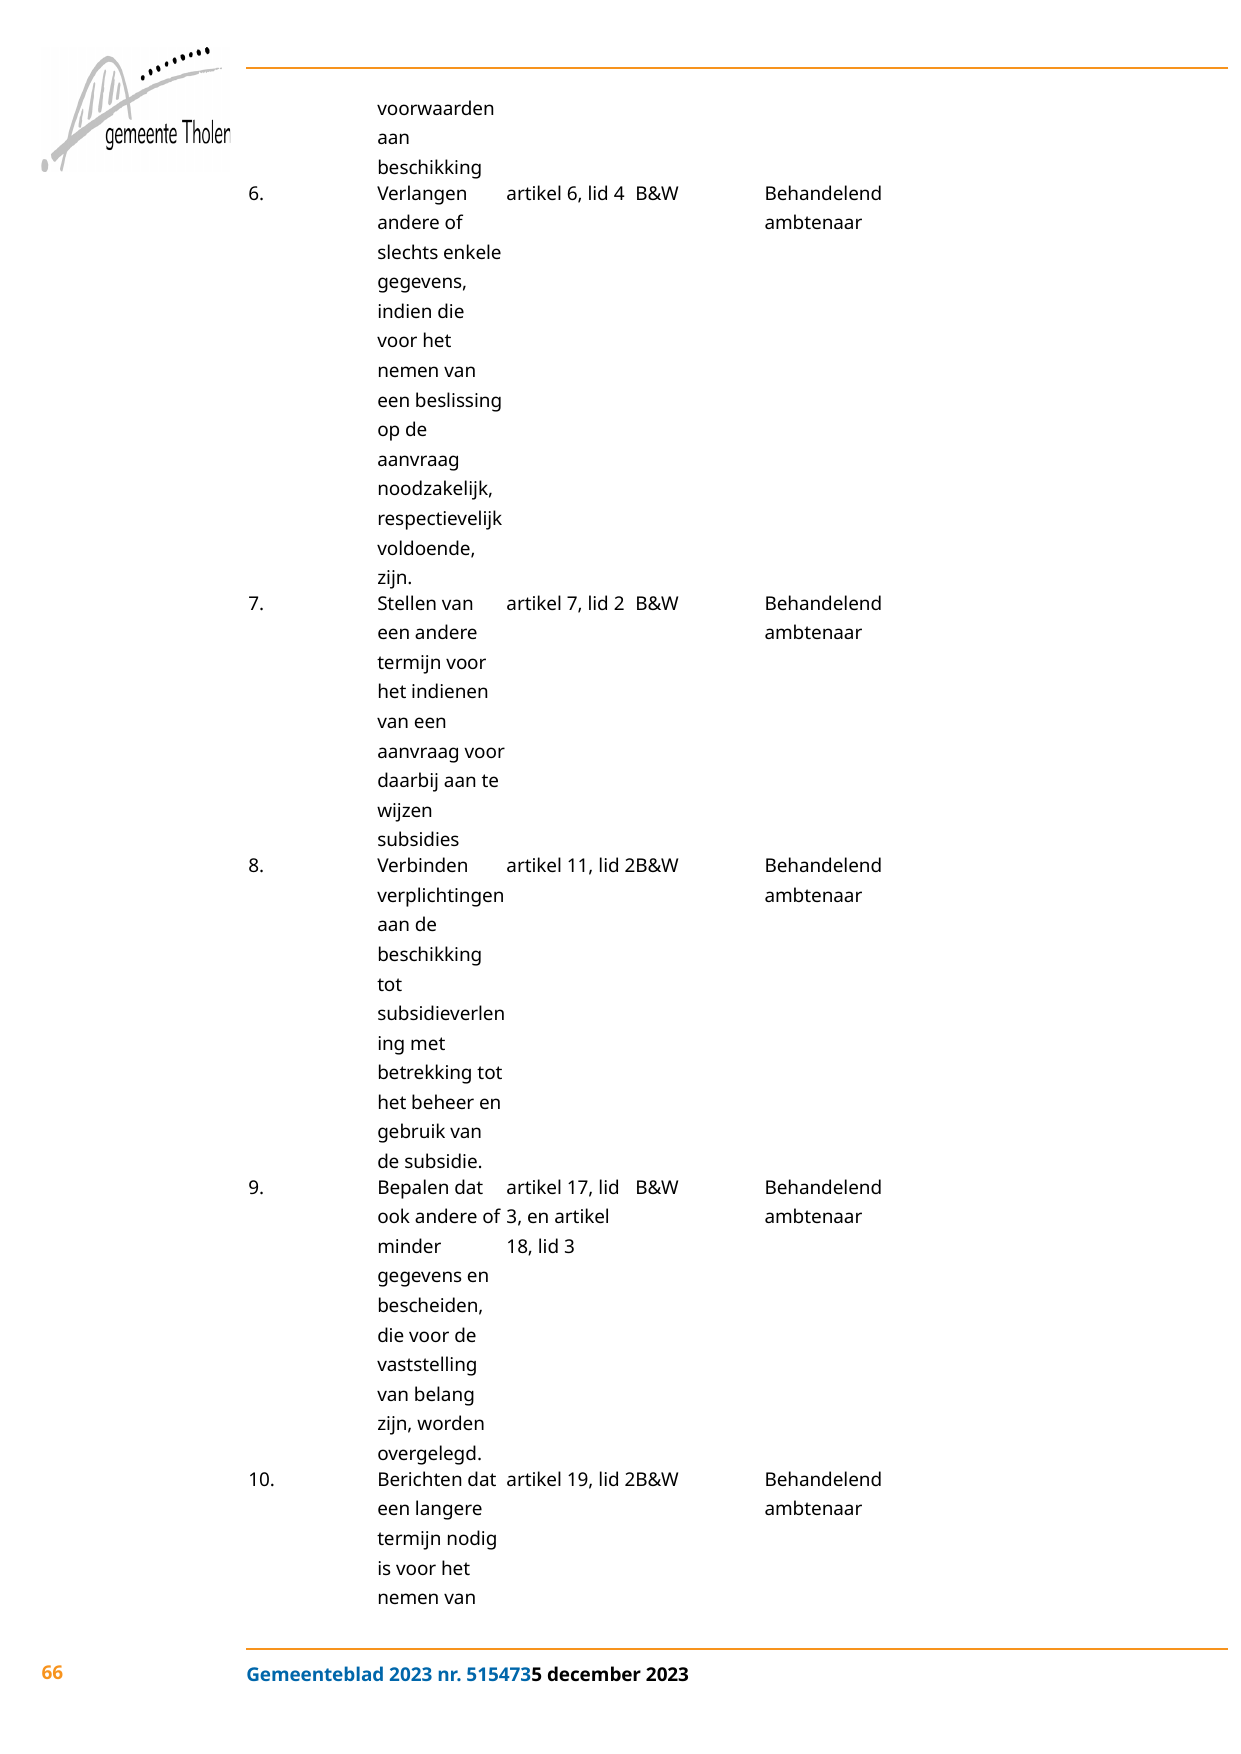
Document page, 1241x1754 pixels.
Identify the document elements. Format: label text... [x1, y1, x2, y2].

table_cell B&W [635, 180, 764, 590]
table_cell [894, 590, 1022, 852]
table_cell [894, 180, 1022, 590]
table_cell [894, 853, 1022, 1174]
table_cell Bepalen dat ook andere of minder gegevens en bescheiden, die voor de vaststelling van belang zijn, worden overgelegd. [377, 1174, 506, 1466]
table_cell 9. [248, 1174, 377, 1466]
table_cell Stellen van een andere termijn voor het indienen van een aanvraag voor daarbij aan te wijzen subsidies [377, 590, 506, 852]
table_cell [248, 95, 377, 180]
table_cell artikel 7, lid 2 [506, 590, 635, 852]
table_cell B&W [635, 1466, 764, 1610]
table_cell [635, 95, 764, 180]
table_cell [506, 95, 635, 180]
table_cell [894, 1466, 1022, 1610]
table_cell artikel 6, lid 4 [506, 180, 635, 590]
table_cell Behandelend ambtenaar [764, 180, 893, 590]
table_cell artikel 19, lid 2 [506, 1466, 635, 1610]
table_cell 7. [248, 590, 377, 852]
table_cell 8. [248, 853, 377, 1174]
table_cell voorwaarden aan beschikking [377, 95, 506, 180]
table_cell artikel 11, lid 2 [506, 853, 635, 1174]
table_cell Behandelend ambtenaar [764, 1174, 893, 1466]
table_cell [894, 95, 1022, 180]
table_cell [764, 95, 893, 180]
table_cell Verlangen andere of slechts enkele gegevens, indien die voor het nemen van een beslissing op de aanvraag noodzakelijk, respectievelijk voldoende, zijn. [377, 180, 506, 590]
picture [41, 47, 231, 172]
table_cell B&W [635, 853, 764, 1174]
table_cell B&W [635, 590, 764, 852]
table_cell Berichten dat een langere termijn nodig is voor het nemen van [377, 1466, 506, 1610]
table_cell Behandelend ambtenaar [764, 853, 893, 1174]
table_cell Behandelend ambtenaar [764, 1466, 893, 1610]
table_cell B&W [635, 1174, 764, 1466]
table_cell Verbinden verplichtingen aan de beschikking tot subsidieverlening met betrekking tot het beheer en gebruik van de subsidie. [377, 853, 506, 1174]
table_cell 6. [248, 180, 377, 590]
table_cell artikel 17, lid 3, en artikel 18, lid 3 [506, 1174, 635, 1466]
table_cell [894, 1174, 1022, 1466]
table_cell 10. [248, 1466, 377, 1610]
table_cell Behandelend ambtenaar [764, 590, 893, 852]
